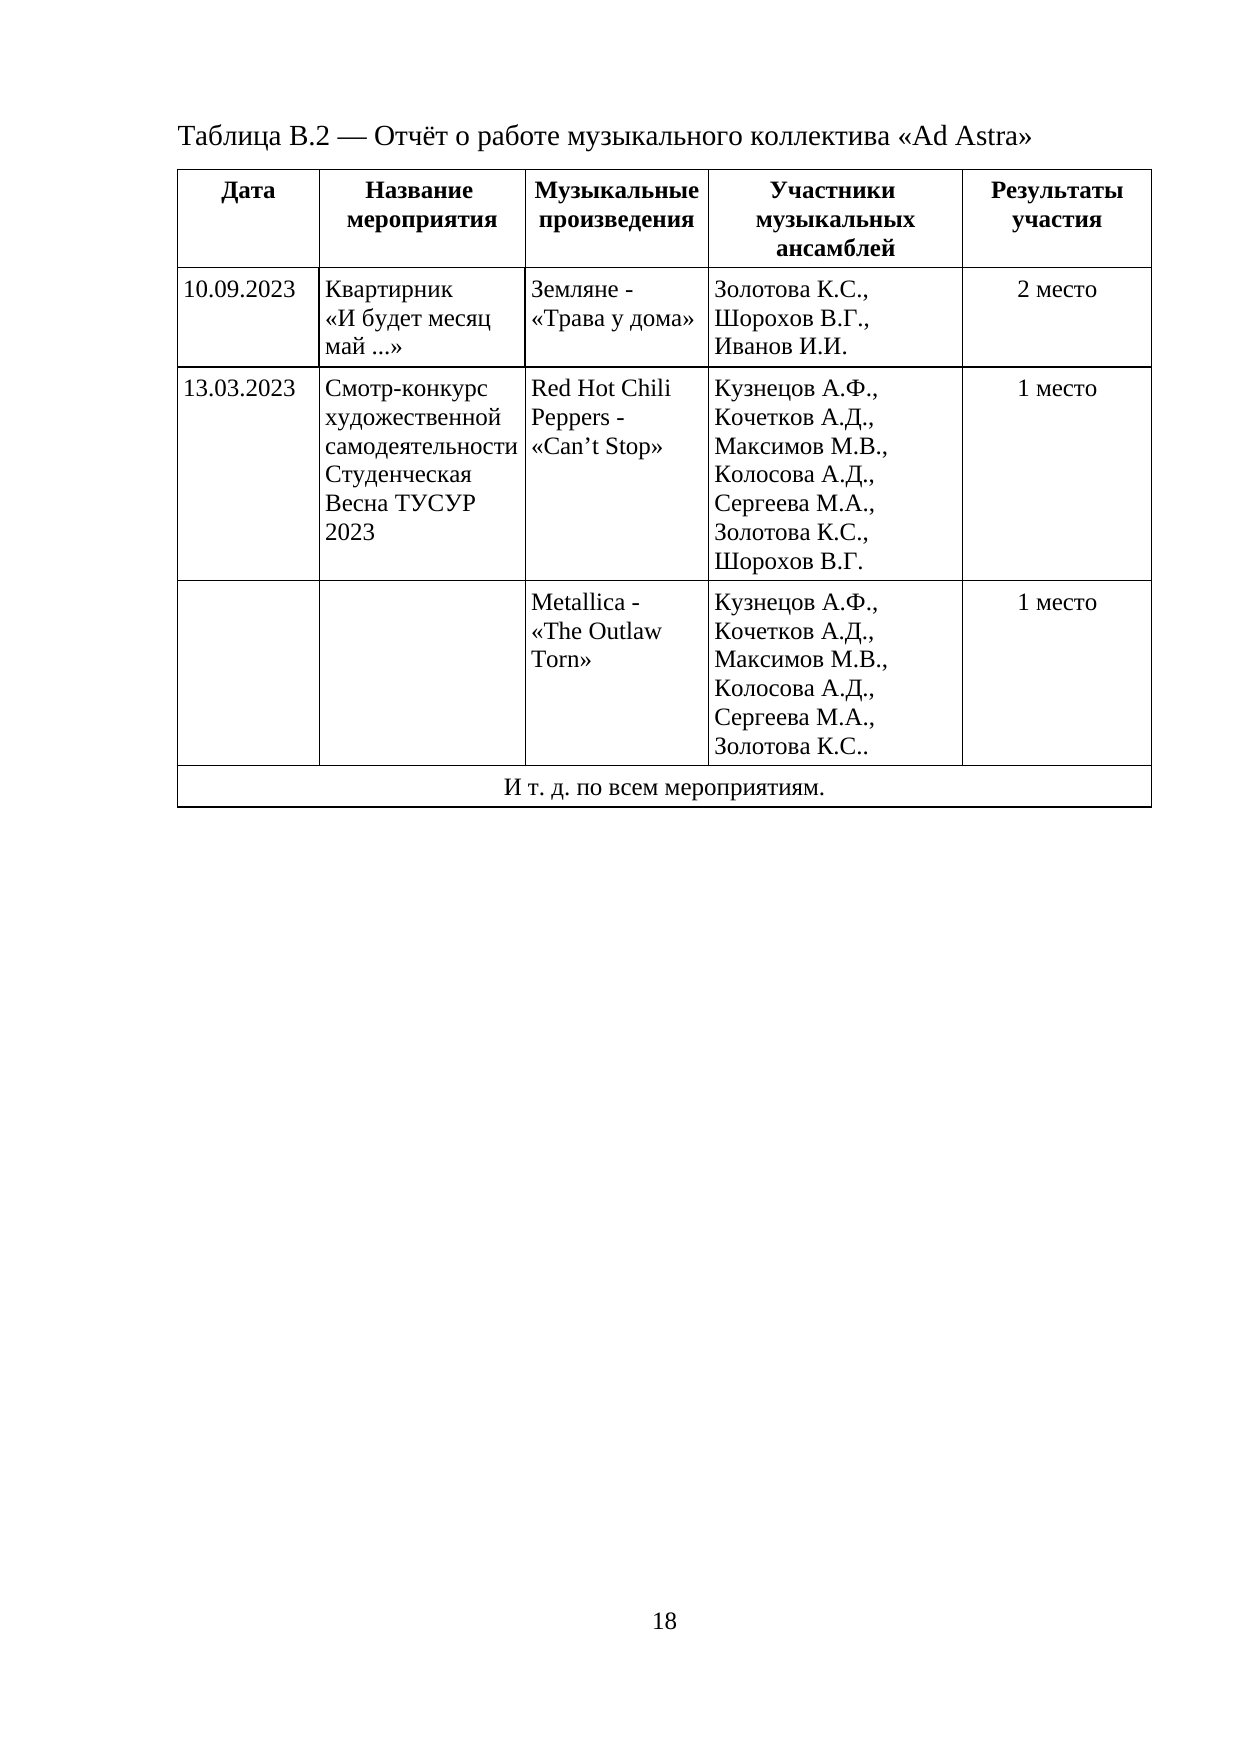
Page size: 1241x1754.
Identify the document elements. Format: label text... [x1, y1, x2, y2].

table_header Музыкальные произведения [526, 170, 708, 267]
table_cell 2 место [963, 268, 1151, 366]
table_header Результаты участия [963, 170, 1151, 267]
table_header Участники музыкальных ансамблей [709, 170, 962, 267]
table_cell Кузнецов А.Ф., Кочетков А.Д., Максимов М.В., Колосова А.Д., Сергеева М.А., Золотова К.С.. [709, 581, 962, 765]
text Таблица В.2 — Отчёт о работе музыкального коллектива «Ad Astra» [177, 118, 1152, 152]
table_cell [178, 581, 319, 765]
table_header Название мероприятия [320, 170, 525, 267]
table_cell Золотова К.С., Шорохов В.Г., Иванов И.И. [709, 268, 962, 366]
table_cell Земляне - «Трава у дома» [526, 268, 708, 366]
table_cell Metallica - «The Outlaw Torn» [526, 581, 708, 765]
table_cell 13.03.2023 [178, 368, 319, 580]
table_cell 1 место [963, 368, 1151, 580]
table_cell Red Hot Chili Peppers - «Can’t Stop» [526, 368, 708, 580]
table_cell Кузнецов А.Ф., Кочетков А.Д., Максимов М.В., Колосова А.Д., Сергеева М.А., Золотова К.С., Шорохов В.Г. [709, 368, 962, 580]
table_cell 1 место [963, 581, 1151, 765]
table_cell [320, 581, 525, 765]
table_cell И т. д. по всем мероприятиям. [178, 766, 1151, 806]
table_cell Квартирник «И будет месяц май ...» [320, 268, 524, 366]
table_header Дата [178, 170, 319, 267]
table_cell Смотр-конкурс художественной самодеятельности Студенческая Весна ТУСУР 2023 [320, 368, 525, 580]
table_cell 10.09.2023 [178, 268, 318, 366]
